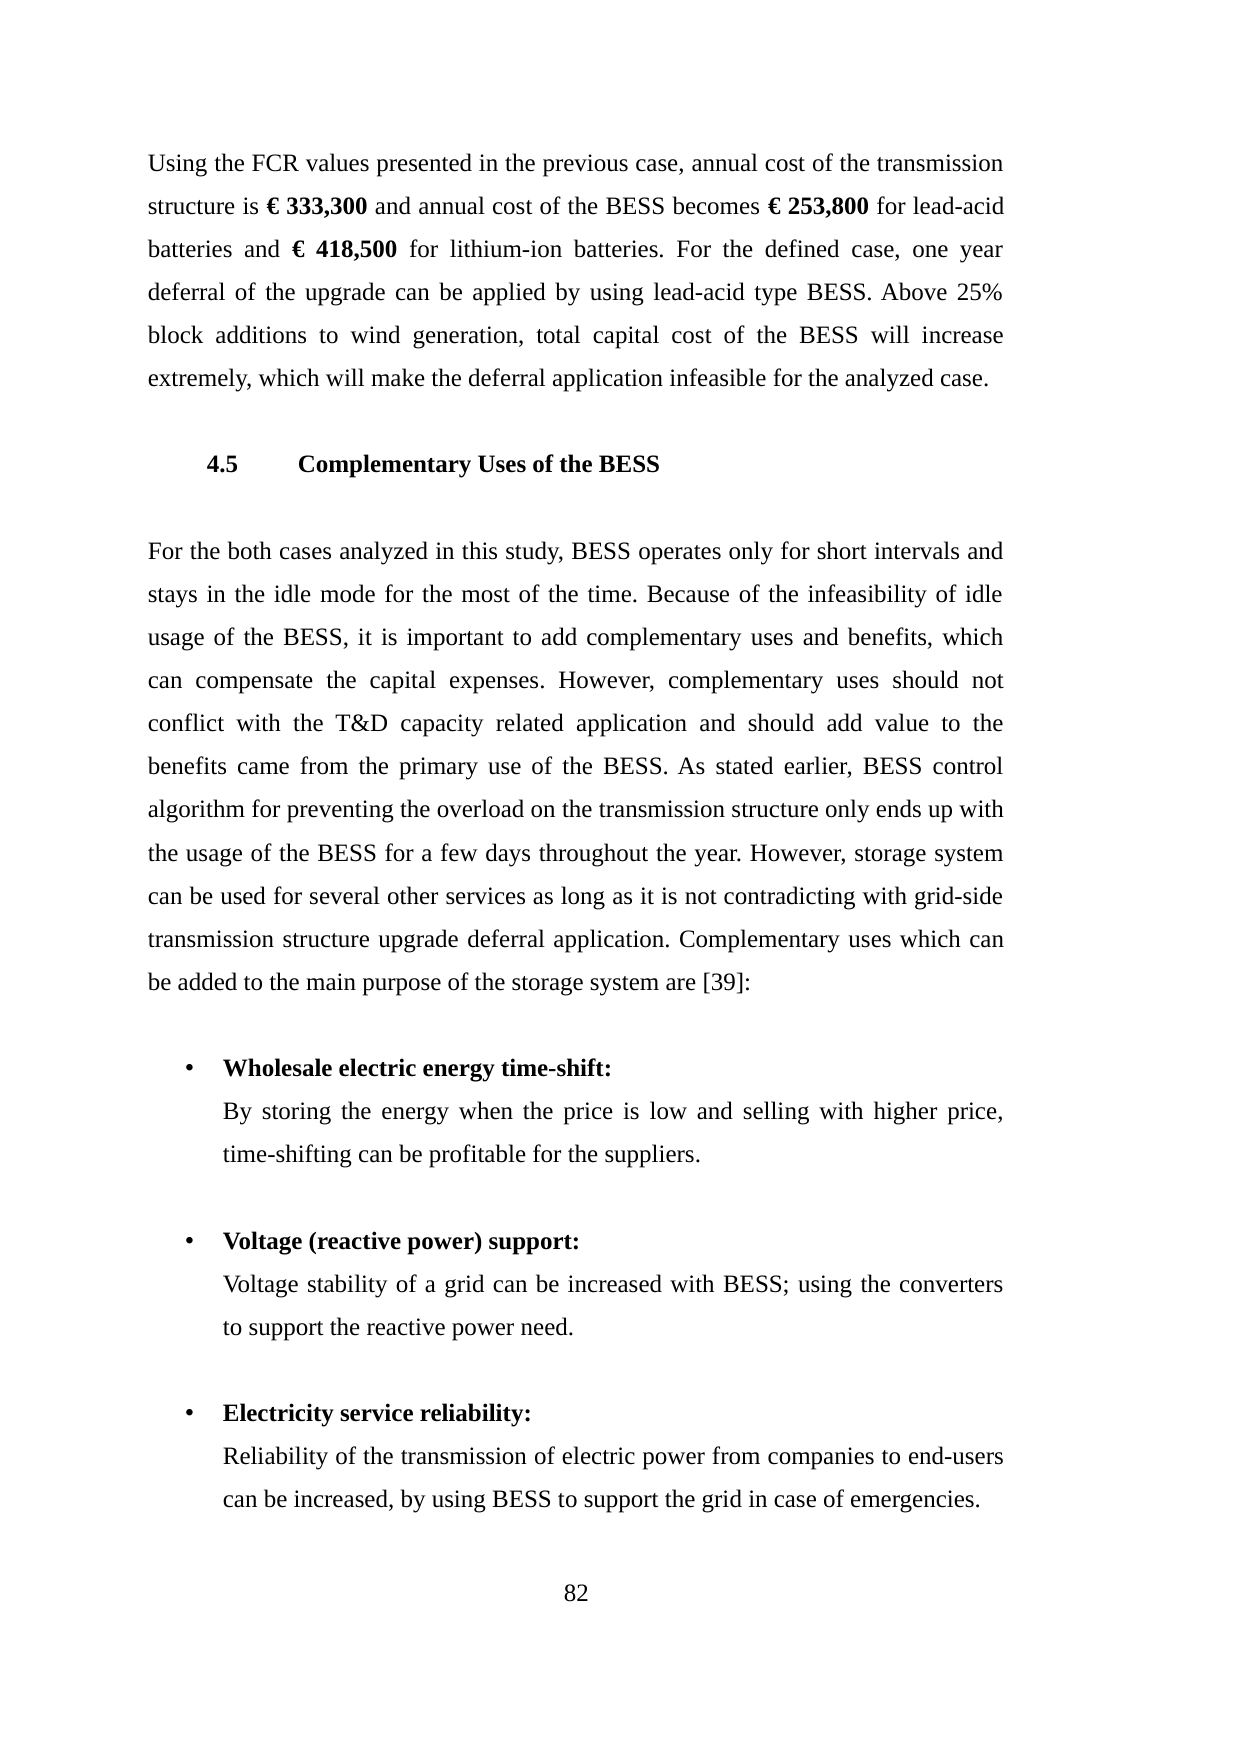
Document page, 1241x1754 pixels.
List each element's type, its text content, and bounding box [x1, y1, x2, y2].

text For the both cases analyzed in this study, BESS operates only for short intervals and stays in the idle mode for the most of the time. Because of the infeasibility of idle usage of the BESS, it is important to add complementary uses and benefits, which can compensate the capital expenses. However, complementary uses should not conflict with the T&D capacity related application and should add value to the benefits came from the primary use of the BESS. As stated earlier, BESS control algorithm for preventing the overload on the transmission structure only ends up with the usage of the BESS for a few days throughout the year. However, storage system can be used for several other services as long as it is not contradicting with grid-side transmission structure upgrade deferral application. Complementary uses which can be added to the main purpose of the storage system are [39]⁠: [148, 536, 1004, 996]
list By storing the energy when the price is low and selling with higher price, time-shifting can be profitable for the suppliers. [185, 1096, 1004, 1168]
text Using the FCR values presented in the previous case, annual cost of the transmission structure is € 333,300 and annual cost of the BESS becomes € 253,800 for lead-acid batteries and € 418,500 for lithium-ion batteries. For the defined case, one year deferral of the upgrade can be applied by using lead-acid type BESS. Above 25% block additions to wind generation, total capital cost of the BESS will increase extremely, which will make the deferral application infeasible for the analyzed case. [148, 148, 1004, 392]
list Wholesale electric energy time-shift: [185, 1053, 1004, 1082]
list Complementary Uses of the BESS [207, 449, 1004, 478]
list Voltage (reactive power) support: [185, 1226, 1004, 1254]
list Reliability of the transmission of electric power from companies to end-users can be increased, by using BESS to support the grid in case of emergencies. [185, 1441, 1004, 1513]
list Electricity service reliability: [185, 1398, 1004, 1427]
list Voltage stability of a grid can be increased with BESS; using the converters to support the reactive power need. [185, 1269, 1004, 1341]
